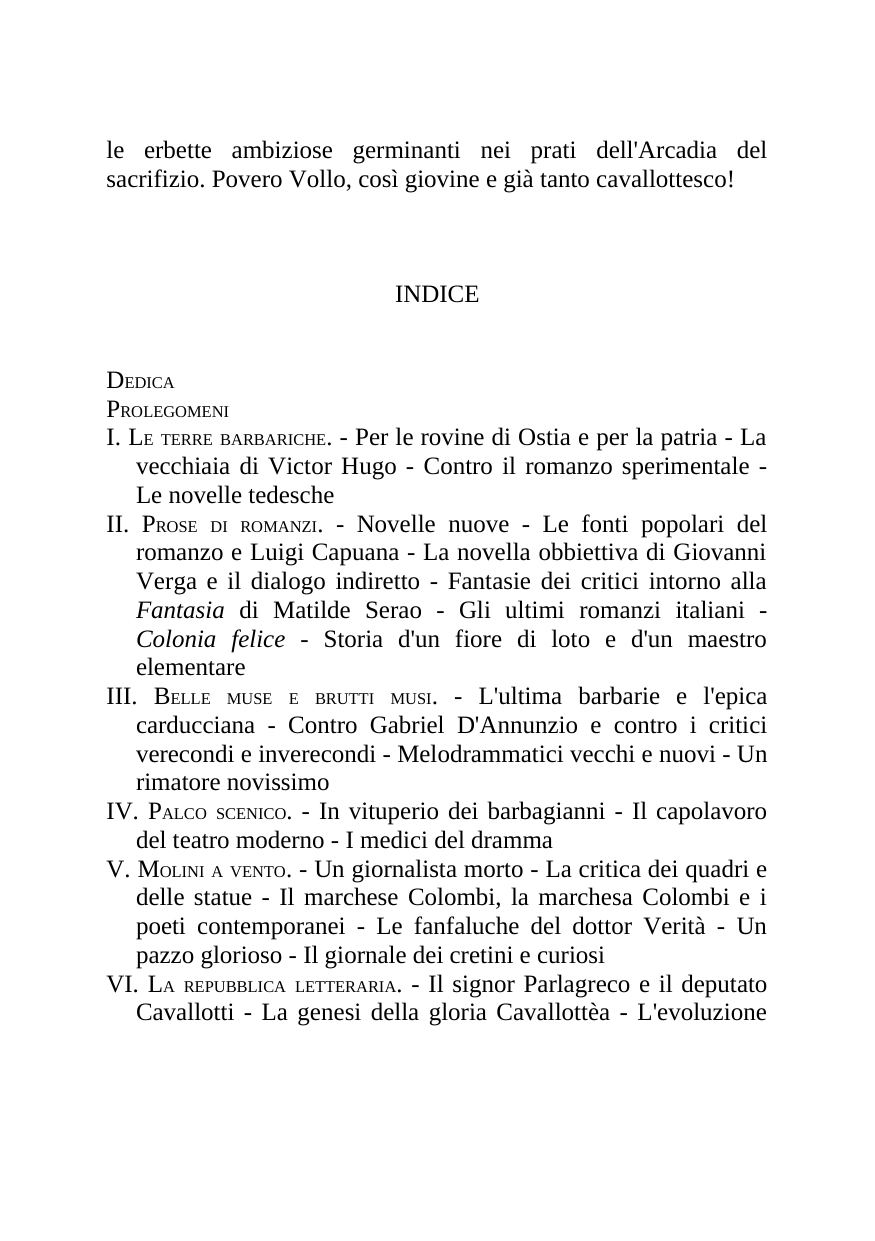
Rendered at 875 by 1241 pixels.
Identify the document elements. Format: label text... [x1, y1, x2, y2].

text III. Belle muse e brutti musi. - L'ultima barbarie e l'epica carducciana - Contro Gabriel D'Annunzio e contro i critici verecondi e inverecondi - Melodrammatici vecchi e nuovi - Un rimatore novissimo [106, 681, 768, 796]
text Dedica [106, 365, 768, 394]
text II. Prose di romanzi. - Novelle nuove - Le fonti popolari del romanzo e Luigi Capuana - La novella obbiettiva di Giovanni Verga e il dialogo indiretto - Fantasie dei critici intorno alla Fantasia di Matilde Serao - Gli ultimi romanzi italiani - Colonia felice - Storia d'un fiore di loto e d'un maestro elementare [106, 509, 768, 681]
text INDICE [106, 279, 768, 307]
text IV. Palco scenico. - In vituperio dei barbagianni - Il capolavoro del teatro moderno - I medici del dramma [106, 796, 768, 854]
text VI. La repubblica letteraria. - Il signor Parlagreco e il deputato Cavallotti - La genesi della gloria Cavallottèa - L'evoluzione [106, 969, 768, 1026]
text le erbette ambiziose germinanti nei prati dell'Arcadia del sacrifizio. Povero Vollo, così giovine e già tanto cavallottesco! [106, 135, 768, 192]
text I. Le terre barbariche. - Per le rovine di Ostia e per la patria - La vecchiaia di Victor Hugo - Contro il romanzo sperimentale - Le novelle tedesche [106, 422, 768, 509]
text Prolegomeni [106, 394, 768, 422]
text V. Molini a vento. - Un giornalista morto - La critica dei quadri e delle statue - Il marchese Colombi, la marchesa Colombi e i poeti contemporanei - Le fanfaluche del dottor Verità - Un pazzo glorioso - Il giornale dei cretini e curiosi [106, 854, 768, 969]
